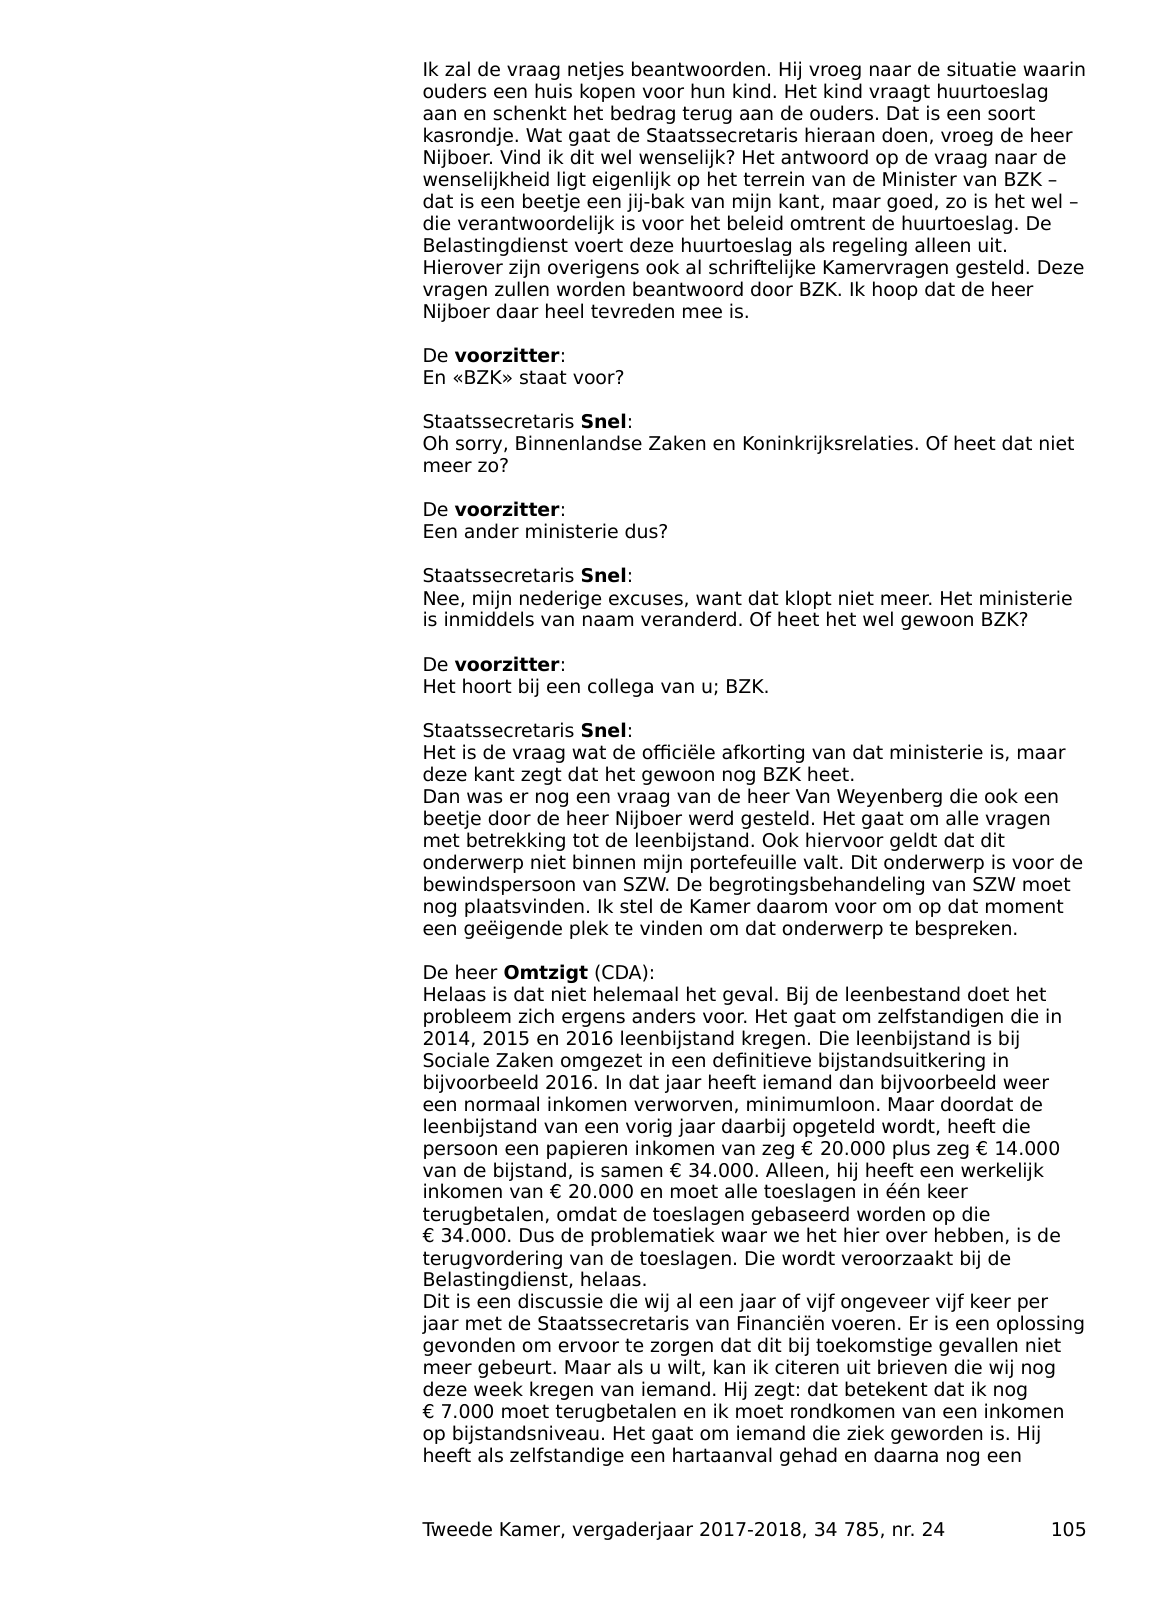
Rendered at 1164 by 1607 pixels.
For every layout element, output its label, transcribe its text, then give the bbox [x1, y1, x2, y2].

text Staatssecretaris Snel: [422, 720, 1087, 742]
text Staatssecretaris Snel: [422, 565, 1087, 587]
text Het hoort bij een collega van u; BZK. [422, 676, 1087, 697]
text Helaas is dat niet helemaal het geval. Bij de leenbestand doet het probleem zich ergens anders voor. Het gaat om zelfstandigen die in 2014, 2015 en 2016 leenbijstand kregen. Die leenbijstand is bij Sociale Zaken omgezet in een definitieve bijstandsuitkering in bijvoorbeeld 2016. In dat jaar heeft iemand dan bijvoorbeeld weer een normaal inkomen verworven, minimumloon. Maar doordat de leenbijstand van een vorig jaar daarbij opgeteld wordt, heeft die persoon een papieren inkomen van zeg € 20.000 plus zeg € 14.000 van de bijstand, is samen € 34.000. Alleen, hij heeft een werkelijk inkomen van € 20.000 en moet alle toeslagen in één keer terugbetalen, omdat de toeslagen gebaseerd worden op die € 34.000. Dus de problematiek waar we het hier over hebben, is de terugvordering van de toeslagen. Die wordt veroorzaakt bij de Belastingdienst, helaas. [422, 984, 1087, 1291]
text En «BZK» staat voor? [422, 367, 1087, 389]
text Nee, mijn nederige excuses, want dat klopt niet meer. Het ministerie is inmiddels van naam veranderd. Of heet het wel gewoon BZK? [422, 587, 1087, 631]
text De heer Omtzigt (CDA): [422, 962, 1087, 984]
text De voorzitter: [422, 345, 1087, 367]
text Staatssecretaris Snel: [422, 411, 1087, 433]
text Een ander ministerie dus? [422, 521, 1087, 543]
text Ik zal de vraag netjes beantwoorden. Hij vroeg naar de situatie waarin ouders een huis kopen voor hun kind. Het kind vraagt huurtoeslag aan en schenkt het bedrag terug aan de ouders. Dat is een soort kasrondje. Wat gaat de Staatssecretaris hieraan doen, vroeg de heer Nijboer. Vind ik dit wel wenselijk? Het antwoord op de vraag naar de wenselijkheid ligt eigenlijk op het terrein van de Minister van BZK – dat is een beetje een jij-bak van mijn kant, maar goed, zo is het wel – die verantwoordelijk is voor het beleid omtrent de huurtoeslag. De Belastingdienst voert deze huurtoeslag als regeling alleen uit. Hierover zijn overigens ook al schriftelijke Kamervragen gesteld. Deze vragen zullen worden beantwoord door BZK. Ik hoop dat de heer Nijboer daar heel tevreden mee is. [422, 59, 1087, 323]
text Het is de vraag wat de officiële afkorting van dat ministerie is, maar deze kant zegt dat het gewoon nog BZK heet. [422, 742, 1087, 786]
text Dan was er nog een vraag van de heer Van Weyenberg die ook een beetje door de heer Nijboer werd gesteld. Het gaat om alle vragen met betrekking tot de leenbijstand. Ook hiervoor geldt dat dit onderwerp niet binnen mijn portefeuille valt. Dit onderwerp is voor de bewindspersoon van SZW. De begrotingsbehandeling van SZW moet nog plaatsvinden. Ik stel de Kamer daarom voor om op dat moment een geëigende plek te vinden om dat onderwerp te bespreken. [422, 786, 1087, 939]
text Dit is een discussie die wij al een jaar of vijf ongeveer vijf keer per jaar met de Staatssecretaris van Financiën voeren. Er is een oplossing gevonden om ervoor te zorgen dat dit bij toekomstige gevallen niet meer gebeurt. Maar als u wilt, kan ik citeren uit brieven die wij nog deze week kregen van iemand. Hij zegt: dat betekent dat ik nog € 7.000 moet terugbetalen en ik moet rondkomen van een inkomen op bijstandsniveau. Het gaat om iemand die ziek geworden is. Hij heeft als zelfstandige een hartaanval gehad en daarna nog een [422, 1291, 1087, 1467]
text De voorzitter: [422, 499, 1087, 521]
text Oh sorry, Binnenlandse Zaken en Koninkrijksrelaties. Of heet dat niet meer zo? [422, 433, 1087, 477]
text De voorzitter: [422, 653, 1087, 676]
